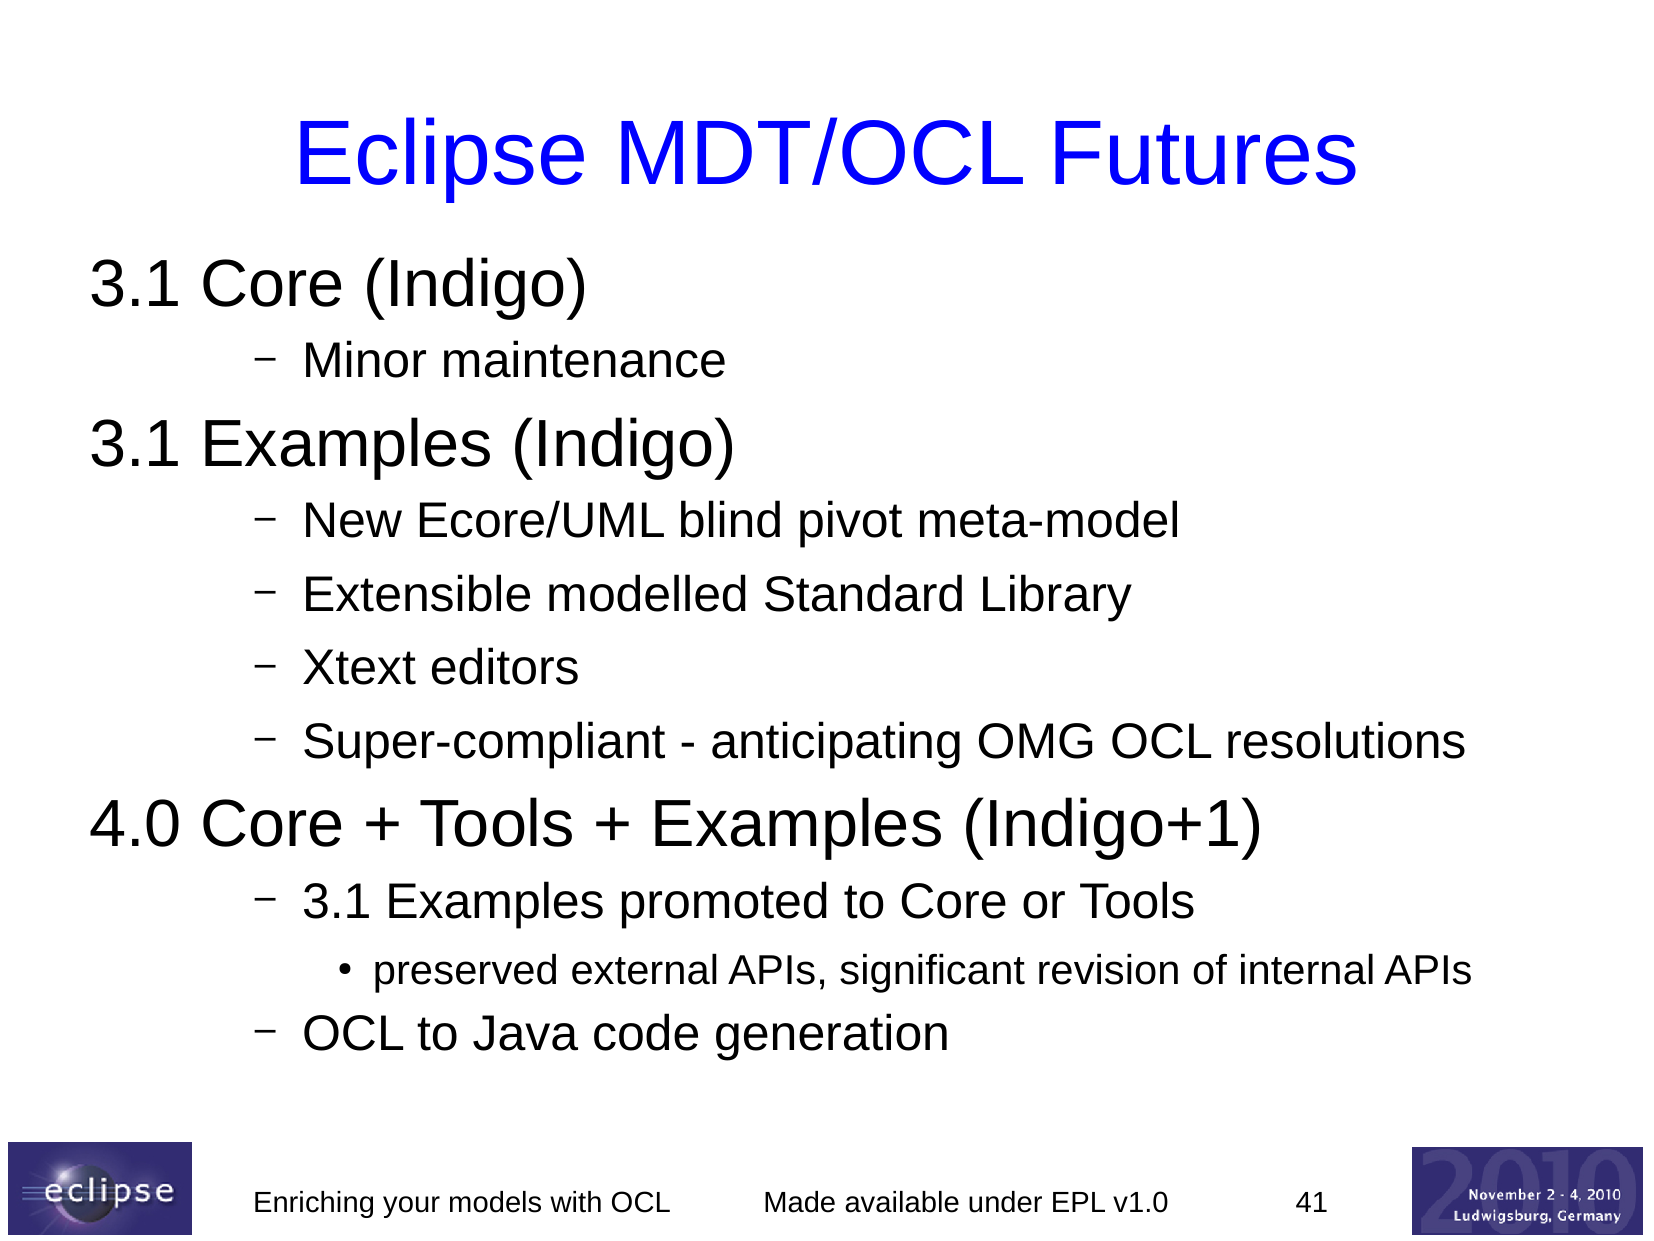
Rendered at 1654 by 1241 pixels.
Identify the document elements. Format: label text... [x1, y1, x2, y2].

picture [1412, 1147, 1643, 1235]
picture [8, 1142, 192, 1235]
list 3.1 Core (Indigo) Minor maintenance 3.1 Examples (Indigo) New Ecore/UML blind pivot meta-model Extensible modelled Standard Library Xtext editors Super-compliant - anticipating OMG OCL resolutions 4.0 Core + Tools + Examples (Indigo+1) 3.1 Examples promoted to Core or Tools preserved external APIs, significant revision of internal APIs OCL to Java code generation [89, 245, 1578, 1061]
title Eclipse MDT/OCL Futures [82, 49, 1571, 257]
